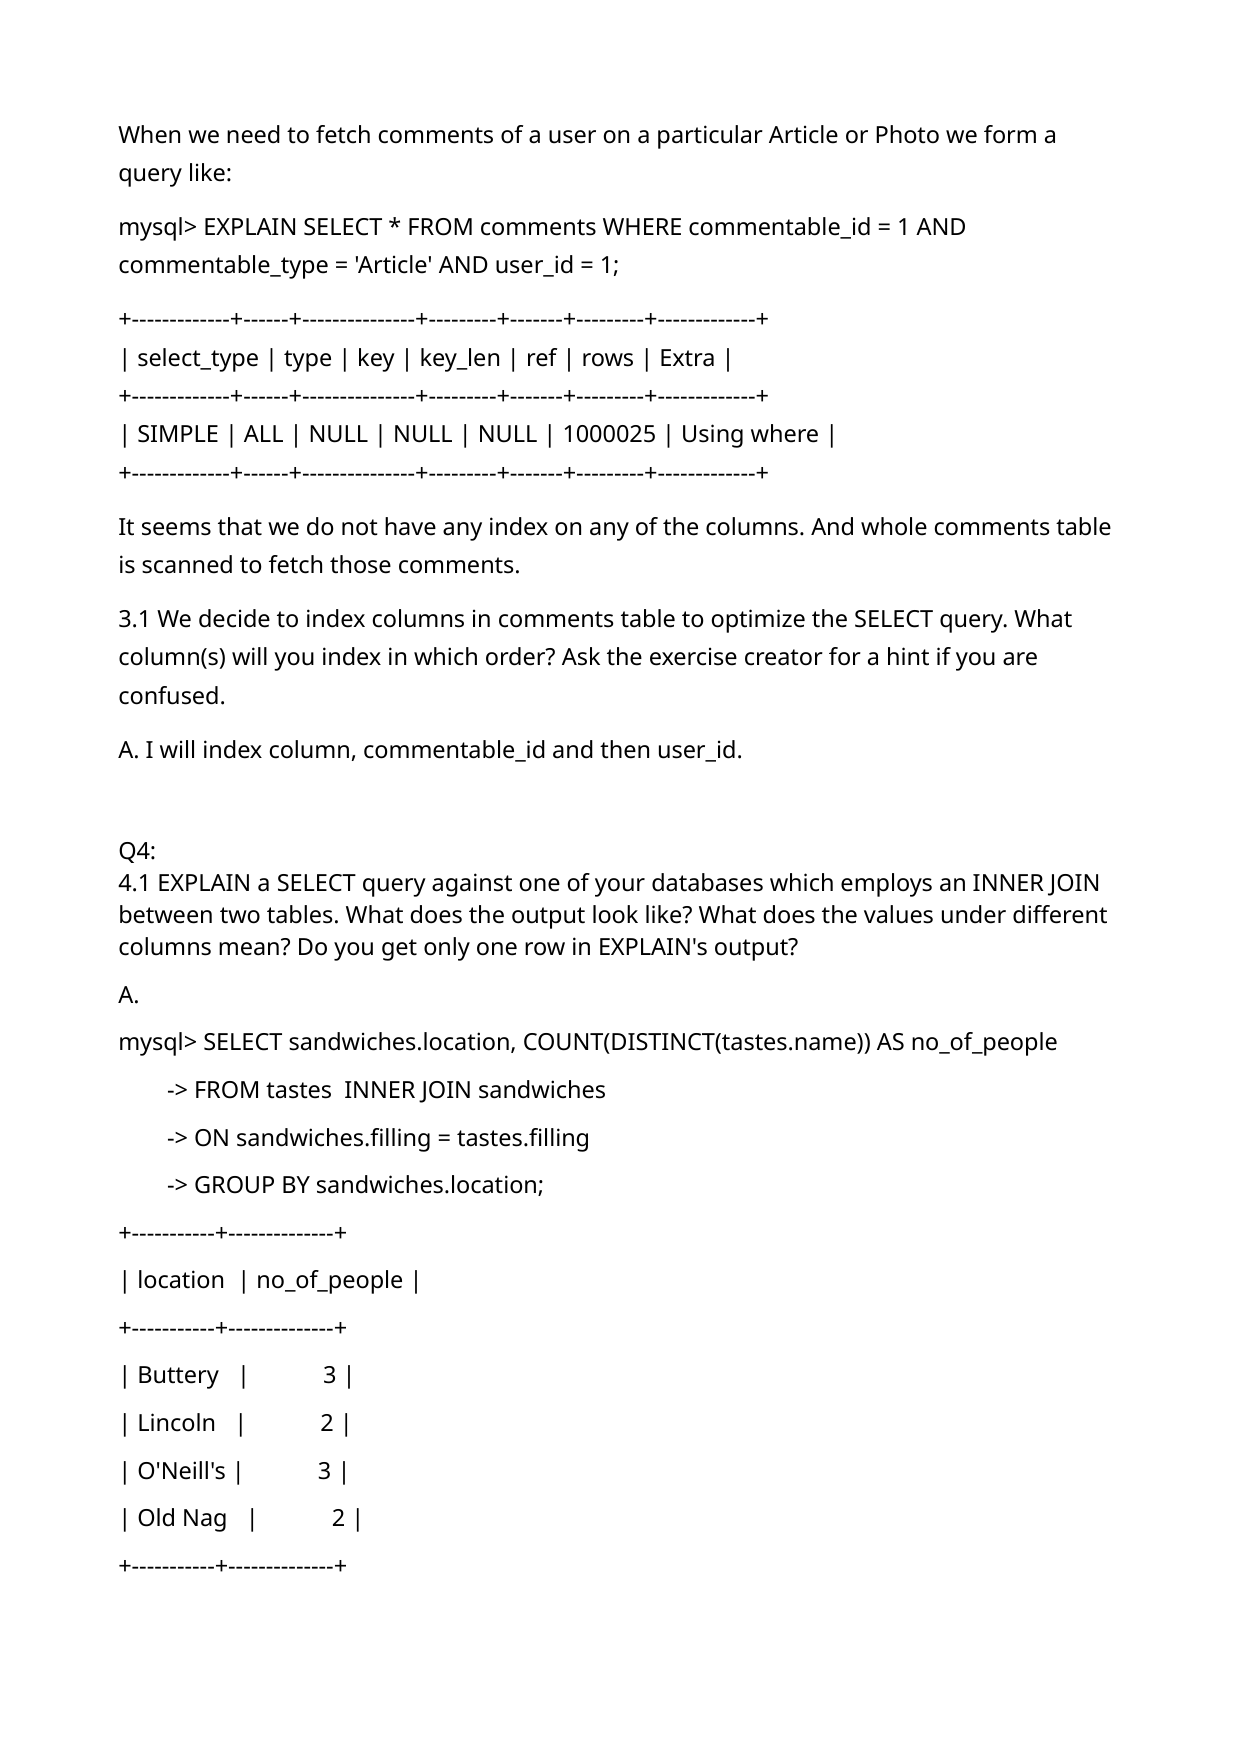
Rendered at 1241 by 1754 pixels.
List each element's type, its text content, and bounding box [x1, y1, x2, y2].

text -> GROUP BY sandwiches.location; [118, 1168, 1122, 1200]
text -> FROM tastes INNER JOIN sandwiches [118, 1073, 1122, 1105]
text | location | no_of_people | [118, 1264, 1122, 1296]
text -> ON sandwiches.filling = tastes.filling [118, 1121, 1122, 1153]
text +-----------+--------------+ [118, 1216, 1122, 1248]
text When we need to fetch comments of a user on a particular Article or Photo we form a query like: [118, 118, 1122, 188]
text +-------------+------+---------------+---------+-------+---------+-------------+ | select_type | type | key | key_len | ref | rows | Extra | +-------------+------+---------------+---------+-------+---------+-------------+ | SIMPLE | ALL | NULL | NULL | NULL | 1000025 | Using where | +-------------+------+---------------+---------+-------+---------+-------------+ [118, 303, 1122, 488]
text +-----------+--------------+ [118, 1311, 1122, 1343]
text | Buttery | 3 | [118, 1359, 1122, 1391]
text It seems that we do not have any index on any of the columns. And whole comments table is scanned to fetch those comments. [118, 510, 1122, 580]
text | O'Neill's | 3 | [118, 1454, 1122, 1486]
text Q4: 4.1 EXPLAIN a SELECT query against one of your databases which employs an INNER JOIN between two tables. What does the output look like? What does the values under different columns mean? Do you get only one row in EXPLAIN's output? [118, 834, 1122, 962]
text mysql> EXPLAIN SELECT * FROM comments WHERE commentable_id = 1 AND commentable_type = 'Article' AND user_id = 1; [118, 210, 1122, 281]
text +-----------+--------------+ [118, 1549, 1122, 1581]
text A. [118, 978, 1122, 1010]
text | Old Nag | 2 | [118, 1502, 1122, 1534]
text | Lincoln | 2 | [118, 1406, 1122, 1438]
text 3.1 We decide to index columns in comments table to optimize the SELECT query. What column(s) will you index in which order? Ask the exercise creator for a hint if you are confused. [118, 602, 1122, 711]
text A. I will index column, commentable_id and then user_id. [118, 733, 1122, 765]
text mysql> SELECT sandwiches.location, COUNT(DISTINCT(tastes.name)) AS no_of_people [118, 1026, 1122, 1058]
